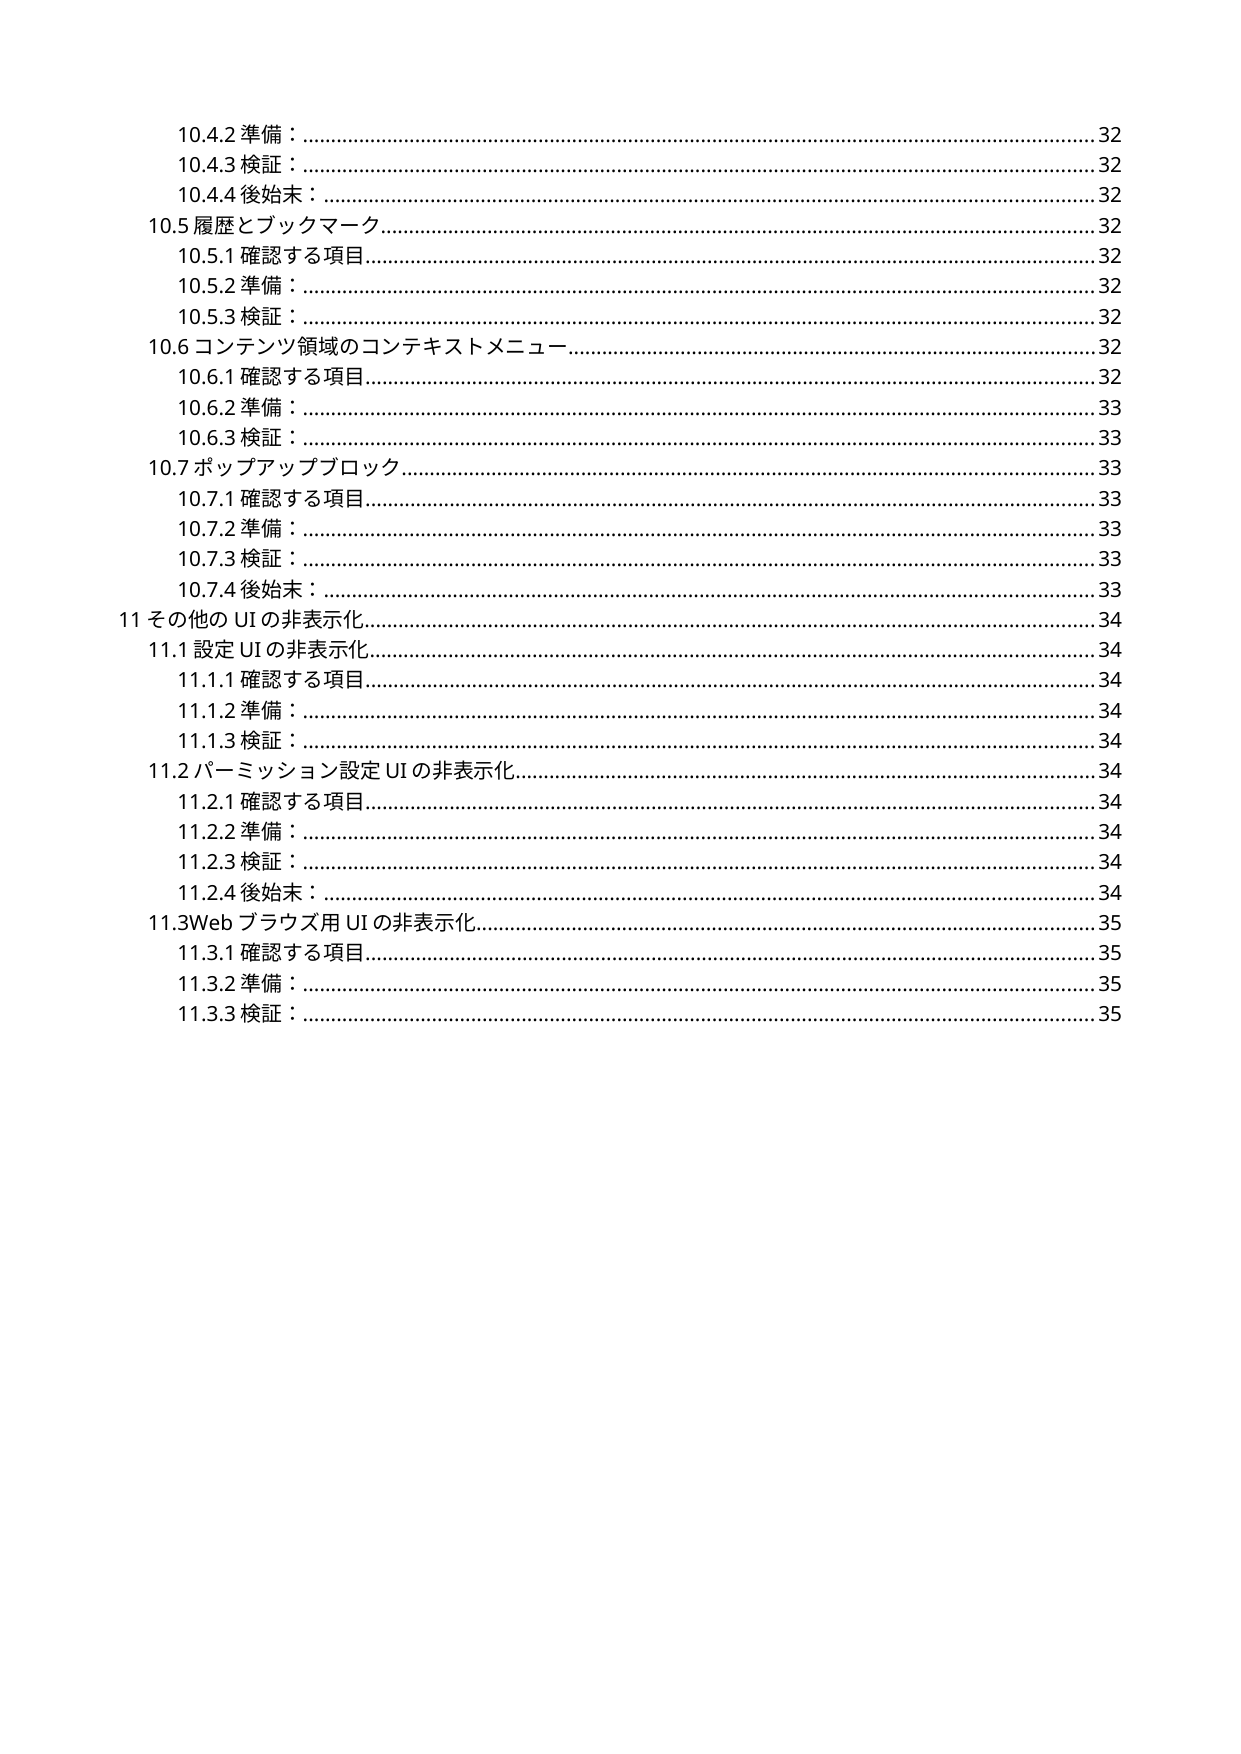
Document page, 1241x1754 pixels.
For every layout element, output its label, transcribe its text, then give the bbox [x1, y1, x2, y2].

text 11その他のUIの非表示化 34 [118, 603, 1122, 633]
text 11.2.3検証： 34 [177, 846, 1122, 876]
text 10.7.1確認する項目 33 [177, 482, 1122, 512]
text 11.1.3検証： 34 [177, 724, 1122, 755]
text 10.4.3検証： 32 [177, 148, 1122, 179]
text 10.7.4後始末： 33 [177, 573, 1122, 603]
text 11.1設定UIの非表示化 34 [148, 633, 1122, 664]
text 10.6.1確認する項目 32 [177, 361, 1122, 391]
text 10.6.3検証： 33 [177, 421, 1122, 452]
text 10.6.2準備： 33 [177, 391, 1122, 421]
text 11.3Webブラウズ用UIの非表示化 35 [148, 906, 1122, 937]
text 11.3.3検証： 35 [177, 997, 1122, 1027]
text 10.5.1確認する項目 32 [177, 239, 1122, 270]
text 10.7.2準備： 33 [177, 512, 1122, 542]
text 10.5.3検証： 32 [177, 300, 1122, 330]
text 11.1.2準備： 34 [177, 694, 1122, 724]
text 11.2.2準備： 34 [177, 815, 1122, 846]
text 10.4.4後始末： 32 [177, 179, 1122, 209]
text 11.3.2準備： 35 [177, 967, 1122, 997]
text 10.5履歴とブックマーク 32 [148, 209, 1122, 239]
text 11.3.1確認する項目 35 [177, 937, 1122, 967]
text 11.2.1確認する項目 34 [177, 785, 1122, 815]
text 10.6コンテンツ領域のコンテキストメニュー 32 [148, 330, 1122, 361]
text 11.2.4後始末： 34 [177, 876, 1122, 906]
text 10.7.3検証： 33 [177, 542, 1122, 573]
text 11.2パーミッション設定UIの非表示化 34 [148, 755, 1122, 785]
text 10.5.2準備： 32 [177, 270, 1122, 300]
text 10.4.2準備： 32 [177, 118, 1122, 148]
text 11.1.1確認する項目 34 [177, 664, 1122, 694]
text 10.7ポップアップブロック 33 [148, 452, 1122, 482]
